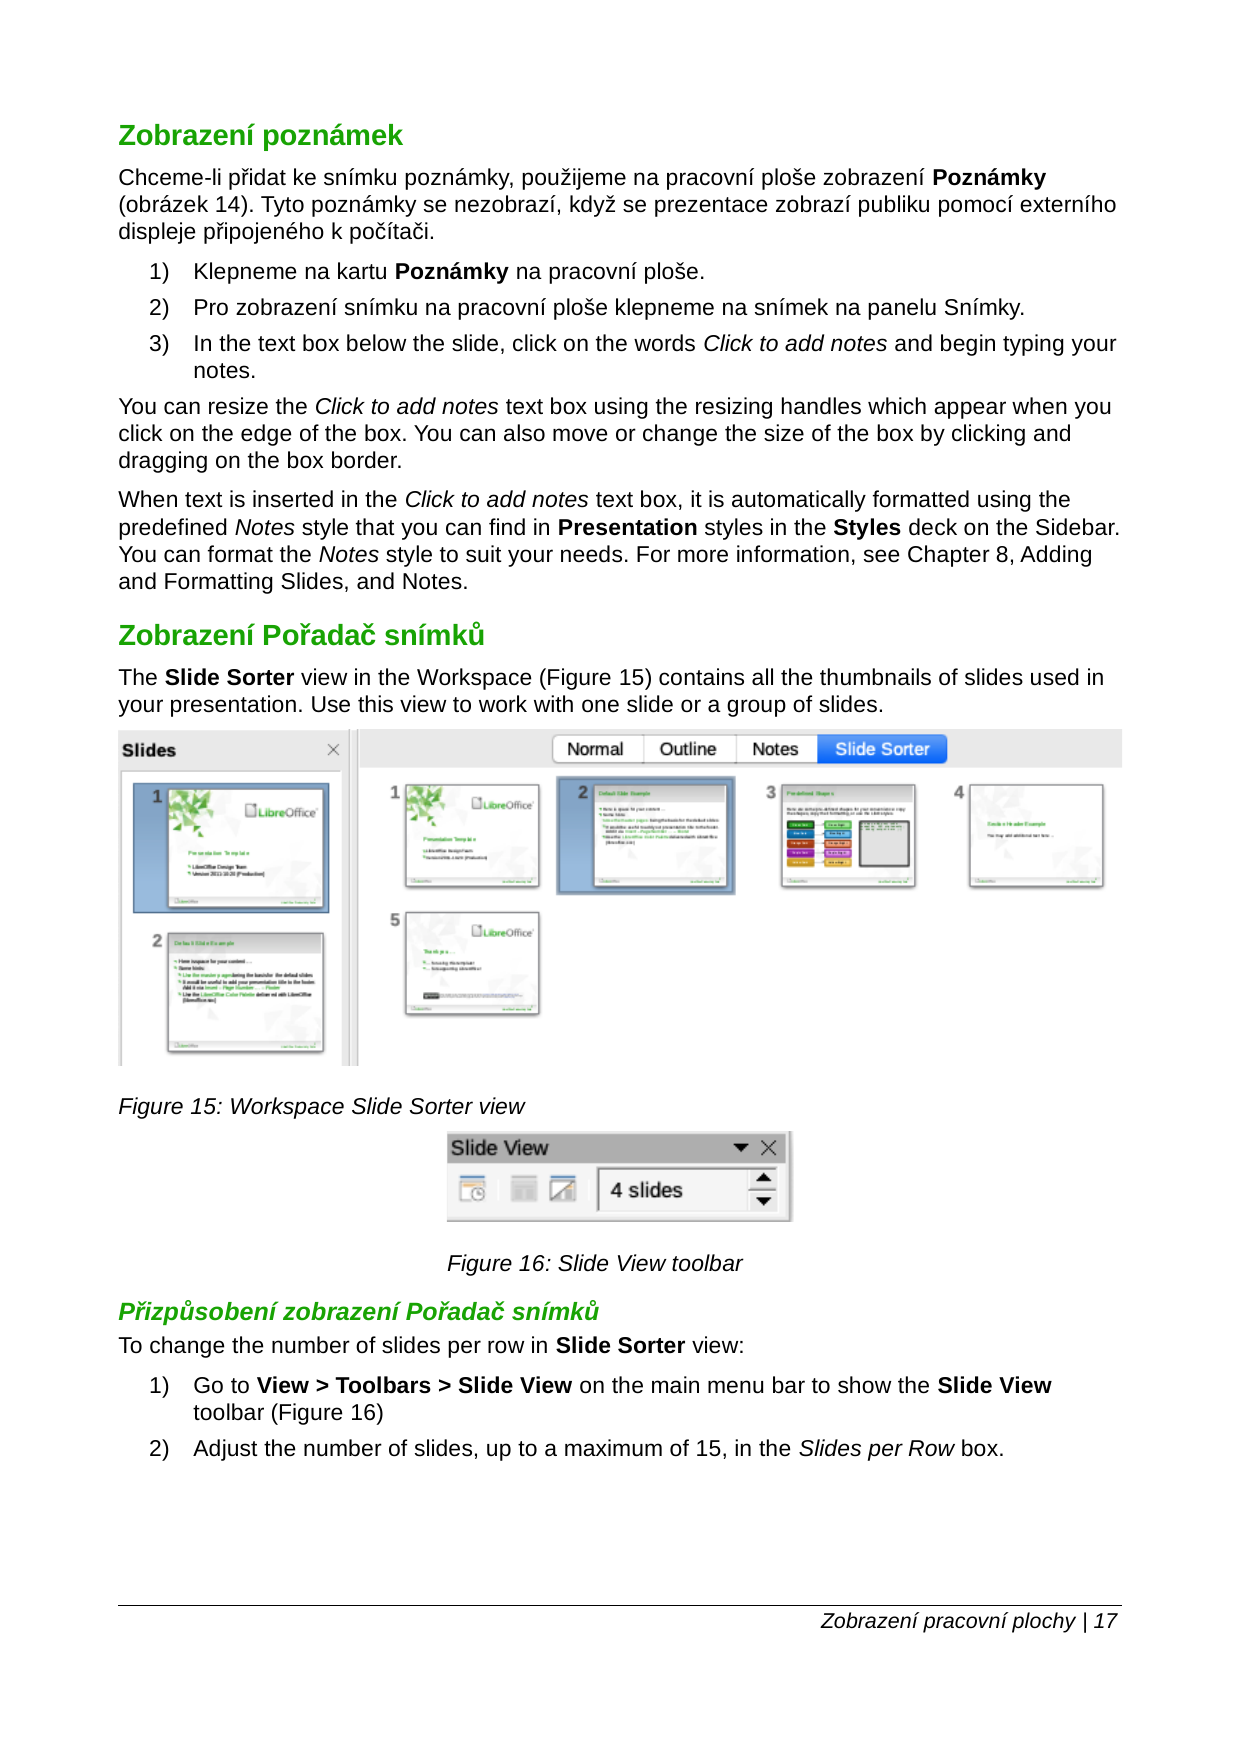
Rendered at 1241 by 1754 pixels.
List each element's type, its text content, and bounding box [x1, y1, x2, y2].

text You can resize the Click to add notes text box using the resizing handles which appear when you click on the edge of the box. You can also move or change the size of the box by clicking and dragging on the box border. [118, 392, 1122, 473]
list Adjust the number of slides, up to a maximum of 15, in the Slides per Row box. [169, 1434, 1122, 1461]
list Klepneme na kartu Poznámky na pracovní ploše. [169, 257, 1122, 284]
text Chceme-li přidat ke snímku poznámky, použijeme na pracovní ploše zobrazení Poznámky (obrázek 14). Tyto poznámky se nezobrazí, když se prezentace zobrazí publiku pomocí externího displeje připojeného k počítači. [118, 163, 1122, 245]
text To change the number of slides per row in Slide Sorter view: [118, 1332, 1122, 1359]
picture [446, 1131, 794, 1222]
list In the text box below the slide, click on the words Click to add notes and begin typing your notes. [169, 329, 1122, 383]
text Figure 16: Slide View toolbar [447, 1222, 793, 1276]
text When text is inserted in the Click to add notes text box, it is automatically formatted using the predefined Notes style that you can find in Presentation styles in the Styles deck on the Sidebar. You can format the Notes style to suit your needs. For more information, see Chapter 8, Adding and Formatting Slides, and Notes. [118, 486, 1122, 594]
text Figure 15: Workspace Slide Sorter view [118, 1066, 1122, 1119]
list Pro zobrazení snímku na pracovní ploše klepneme na snímek na panelu Snímky. [169, 293, 1122, 320]
picture [118, 729, 1123, 1066]
subtitle Zobrazení poznámek [118, 118, 1122, 152]
list Go to View > Toolbars > Slide View on the main menu bar to show the Slide View toolbar (Figure 16) [169, 1371, 1122, 1425]
text The Slide Sorter view in the Workspace (Figure 15) contains all the thumbnails of slides used in your presentation. Use this view to work with one slide or a group of slides. [118, 663, 1122, 717]
subtitle Zobrazení Pořadač snímků [118, 618, 1122, 651]
subtitle Přizpůsobení zobrazení Pořadač snímků [118, 1297, 1122, 1326]
